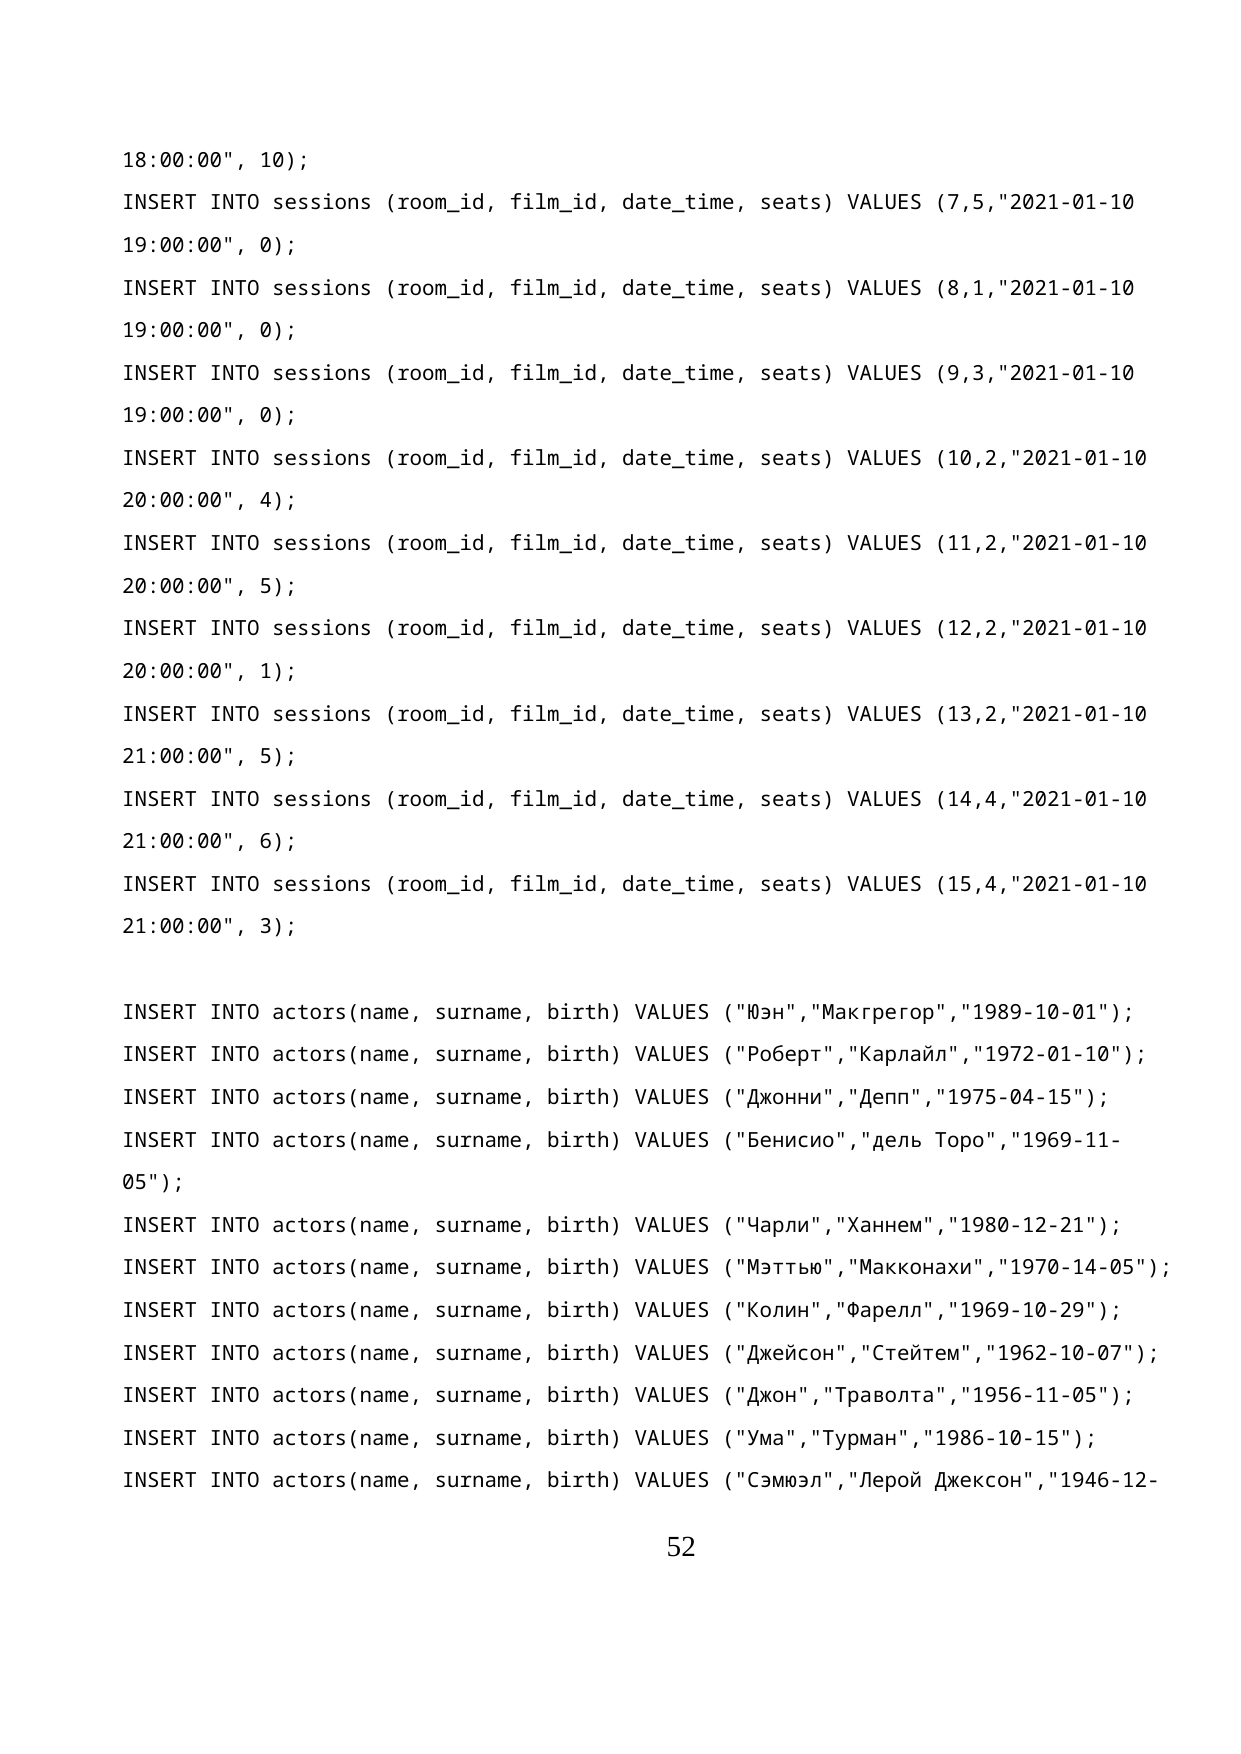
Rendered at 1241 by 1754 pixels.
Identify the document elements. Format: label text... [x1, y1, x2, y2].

text 18:00:00", 10); INSERT INTO sessions (room_id, film_id, date_time, seats) VALUES (7,5,"2021-01-10 19:00:00", 0); INSERT INTO sessions (room_id, film_id, date_time, seats) VALUES (8,1,"2021-01-10 19:00:00", 0); INSERT INTO sessions (room_id, film_id, date_time, seats) VALUES (9,3,"2021-01-10 19:00:00", 0); INSERT INTO sessions (room_id, film_id, date_time, seats) VALUES (10,2,"2021-01-10 20:00:00", 4); INSERT INTO sessions (room_id, film_id, date_time, seats) VALUES (11,2,"2021-01-10 20:00:00", 5); INSERT INTO sessions (room_id, film_id, date_time, seats) VALUES (12,2,"2021-01-10 20:00:00", 1); INSERT INTO sessions (room_id, film_id, date_time, seats) VALUES (13,2,"2021-01-10 21:00:00", 5); INSERT INTO sessions (room_id, film_id, date_time, seats) VALUES (14,4,"2021-01-10 21:00:00", 6); INSERT INTO sessions (room_id, film_id, date_time, seats) VALUES (15,4,"2021-01-10 21:00:00", 3); INSERT INTO actors(name, surname, birth) VALUES ("Юэн","Макгрегор","1989-10-01"); INSERT INTO actors(name, surname, birth) VALUES ("Роберт","Карлайл","1972-01-10"); INSERT INTO actors(name, surname, birth) VALUES ("Джонни","Депп","1975-04-15"); INSERT INTO actors(name, surname, birth) VALUES ("Бенисио","дель Торо","1969-11-05"); INSERT INTO actors(name, surname, birth) VALUES ("Чарли","Ханнем","1980-12-21"); INSERT INTO actors(name, surname, birth) VALUES ("Мэттью","Макконахи","1970-14-05"); INSERT INTO actors(name, surname, birth) VALUES ("Колин","Фарелл","1969-10-29"); INSERT INTO actors(name, surname, birth) VALUES ("Джейсон","Стейтем","1962-10-07"); INSERT INTO actors(name, surname, birth) VALUES ("Джон","Траволта","1956-11-05"); INSERT INTO actors(name, surname, birth) VALUES ("Ума","Турман","1986-10-15"); INSERT INTO actors(name, surname, birth) VALUES ("Сэмюэл","Лерой Джексон","1946-12- [122, 145, 1181, 1494]
